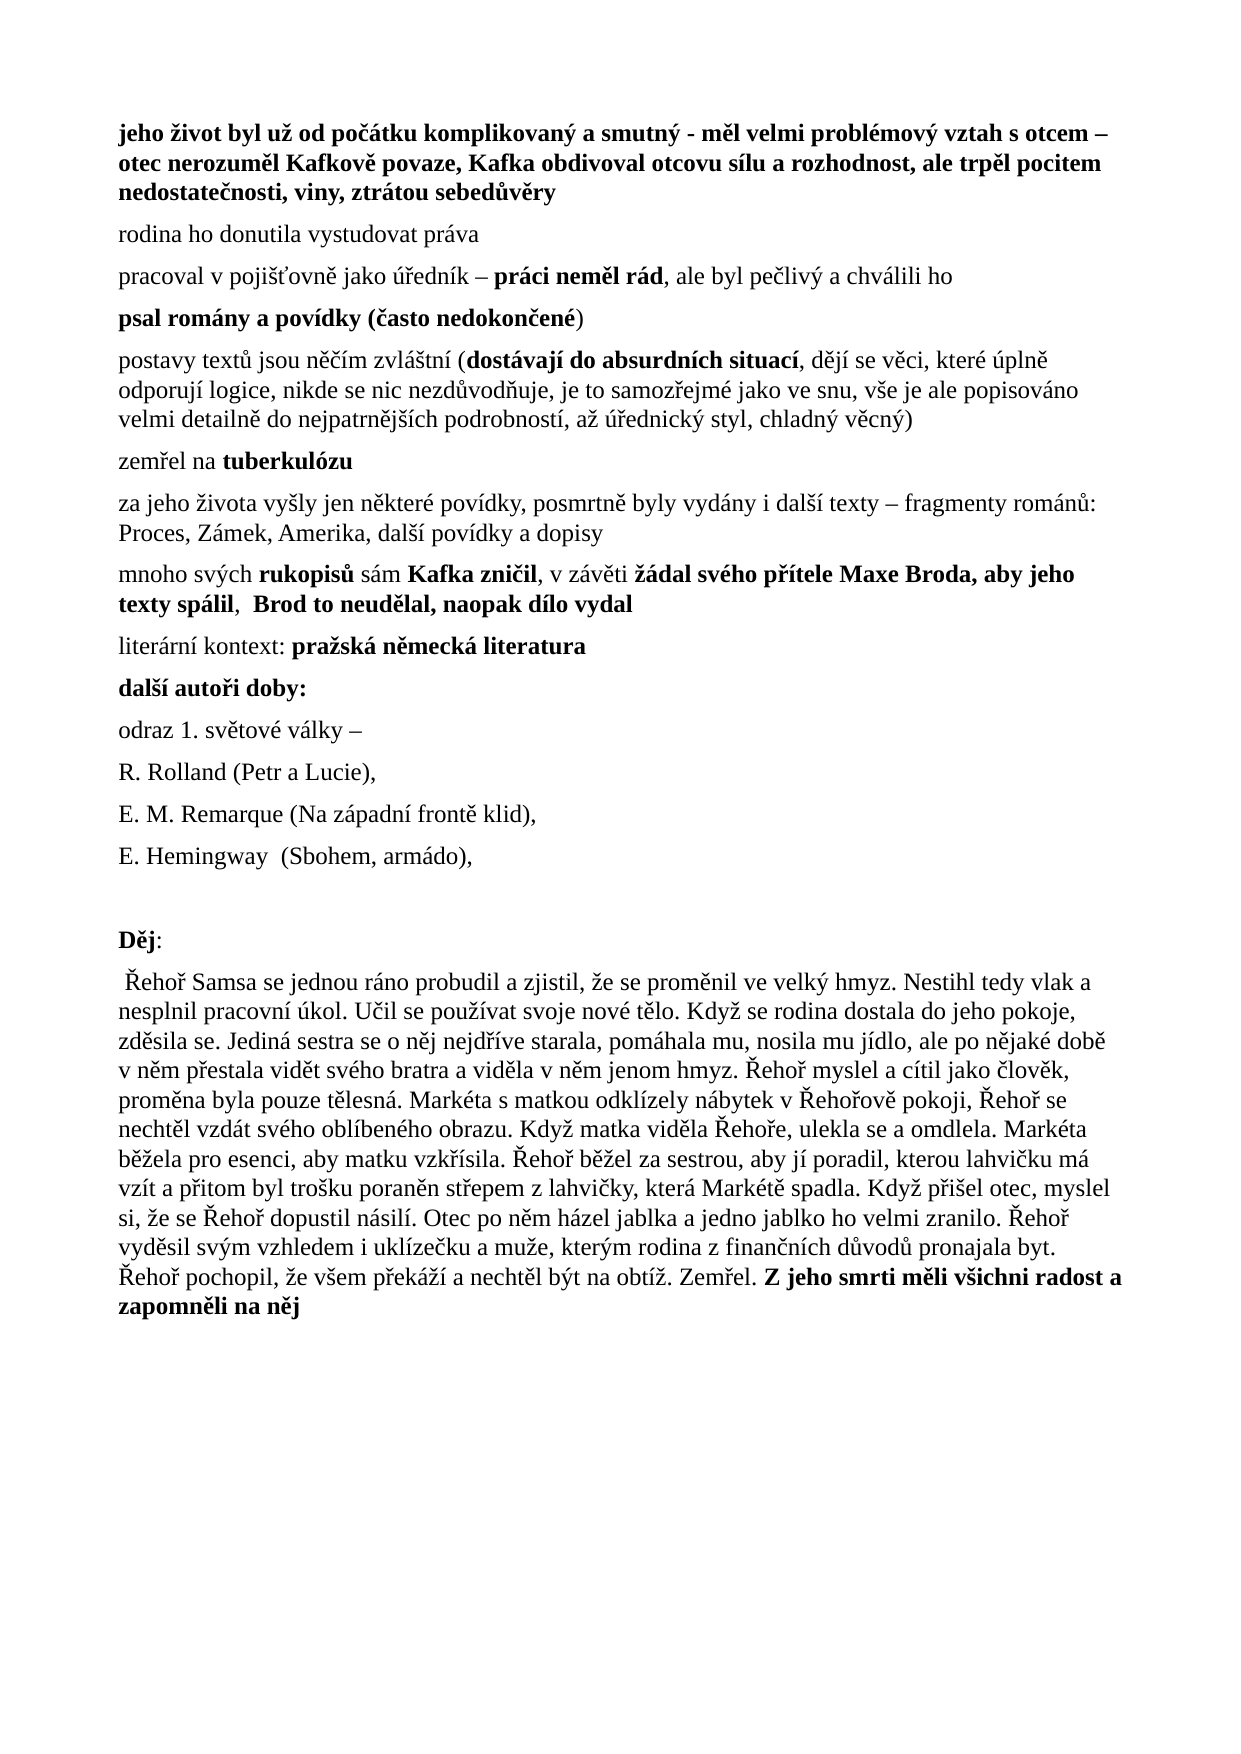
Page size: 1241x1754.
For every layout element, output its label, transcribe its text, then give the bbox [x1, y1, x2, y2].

text R. Rolland (Petr a Lucie), [118, 757, 1122, 786]
text E. Hemingway (Sbohem, armádo), [118, 841, 1122, 870]
text postavy textů jsou něčím zvláštní (dostávají do absurdních situací, dějí se věci, které úplně odporují logice, nikde se nic nezdůvodňuje, je to samozřejmé jako ve snu, vše je ale popisováno velmi detailně do nejpatrnějších podrobností, až úřednický styl, chladný věcný) [118, 345, 1122, 433]
text psal romány a povídky (často nedokončené) [118, 303, 1122, 332]
text Děj: [118, 925, 1122, 954]
text rodina ho donutila vystudovat práva [118, 219, 1122, 248]
text Řehoř Samsa se jednou ráno probudil a zjistil, že se proměnil ve velký hmyz. Nestihl tedy vlak a nesplnil pracovní úkol. Učil se používat svoje nové tělo. Když se rodina dostala do jeho pokoje, zděsila se. Jediná sestra se o něj nejdříve starala, pomáhala mu, nosila mu jídlo, ale po nějaké době v něm přestala vidět svého bratra a viděla v něm jenom hmyz. Řehoř myslel a cítil jako člověk, proměna byla pouze tělesná. Markéta s matkou odklízely nábytek v Řehořově pokoji, Řehoř se nechtěl vzdát svého oblíbeného obrazu. Když matka viděla Řehoře, ulekla se a omdlela. Markéta běžela pro esenci, aby matku vzkřísila. Řehoř běžel za sestrou, aby jí poradil, kterou lahvičku má vzít a přitom byl trošku poraněn střepem z lahvičky, která Markétě spadla. Když přišel otec, myslel si, že se Řehoř dopustil násilí. Otec po něm házel jablka a jedno jablko ho velmi zranilo. Řehoř vyděsil svým vzhledem i uklízečku a muže, kterým rodina z finančních důvodů pronajala byt. Řehoř pochopil, že všem překáží a nechtěl být na obtíž. Zemřel. Z jeho smrti měli všichni radost a zapomněli na něj [118, 967, 1122, 1320]
text pracoval v pojišťovně jako úředník – práci neměl rád, ale byl pečlivý a chválili ho [118, 261, 1122, 291]
text za jeho života vyšly jen některé povídky, posmrtně byly vydány i další texty – fragmenty románů: Proces, Zámek, Amerika, další povídky a dopisy [118, 488, 1122, 547]
text další autoři doby: [118, 673, 1122, 702]
text zemřel na tuberkulózu [118, 446, 1122, 475]
text odraz 1. světové války – [118, 715, 1122, 744]
text jeho život byl už od počátku komplikovaný a smutný - měl velmi problémový vztah s otcem – otec nerozuměl Kafkově povaze, Kafka obdivoval otcovu sílu a rozhodnost, ale trpěl pocitem nedostatečnosti, viny, ztrátou sebedůvěry [118, 118, 1122, 207]
text mnoho svých rukopisů sám Kafka zničil, v závěti žádal svého přítele Maxe Broda, aby jeho texty spálil, Brod to neudělal, naopak dílo vydal [118, 559, 1122, 618]
text E. M. Remarque (Na západní frontě klid), [118, 799, 1122, 828]
text literární kontext: pražská německá literatura [118, 631, 1122, 660]
